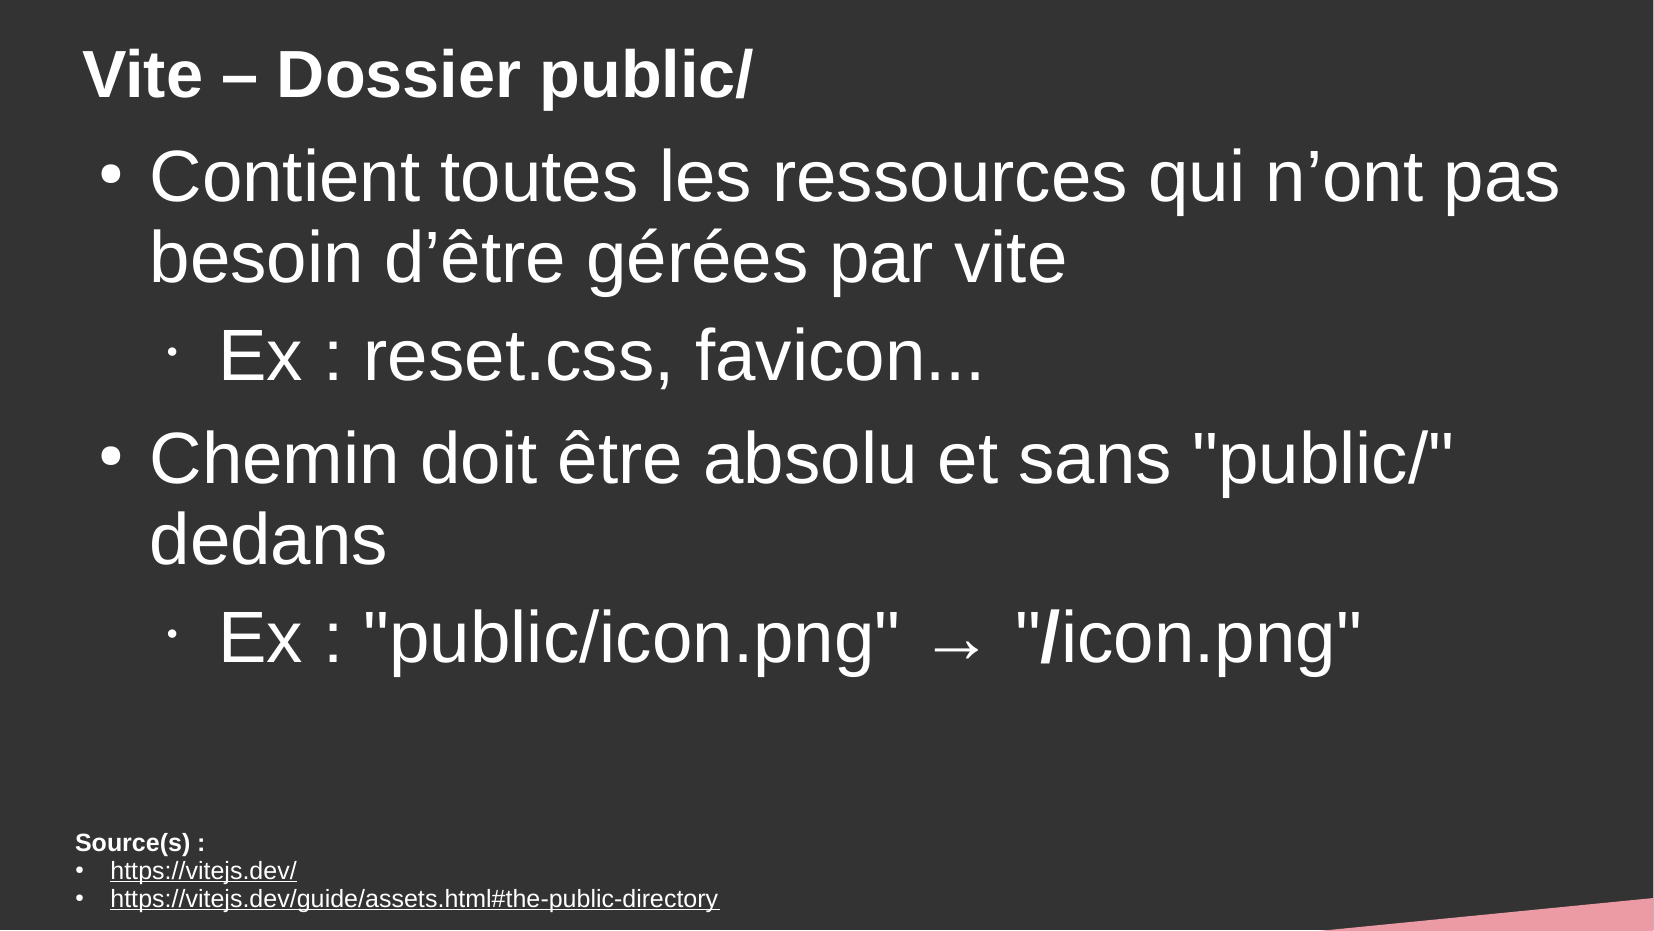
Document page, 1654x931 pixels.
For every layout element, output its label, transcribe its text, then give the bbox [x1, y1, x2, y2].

title Vite – Dossier public/ [82, 37, 1571, 112]
list Contient toutes les ressources qui n’ont pas besoin d’être gérées par vite Ex : reset.css, favicon... Chemin doit être absolu et sans "public/" dedans Ex : "public/icon.png" → "/icon.png" [80, 135, 1619, 680]
text_box [1546, 897, 1654, 931]
text_box Source(s) : https://vitejs.dev/ https://vitejs.dev/guide/assets.html#the-public-directory [60, 821, 1546, 931]
